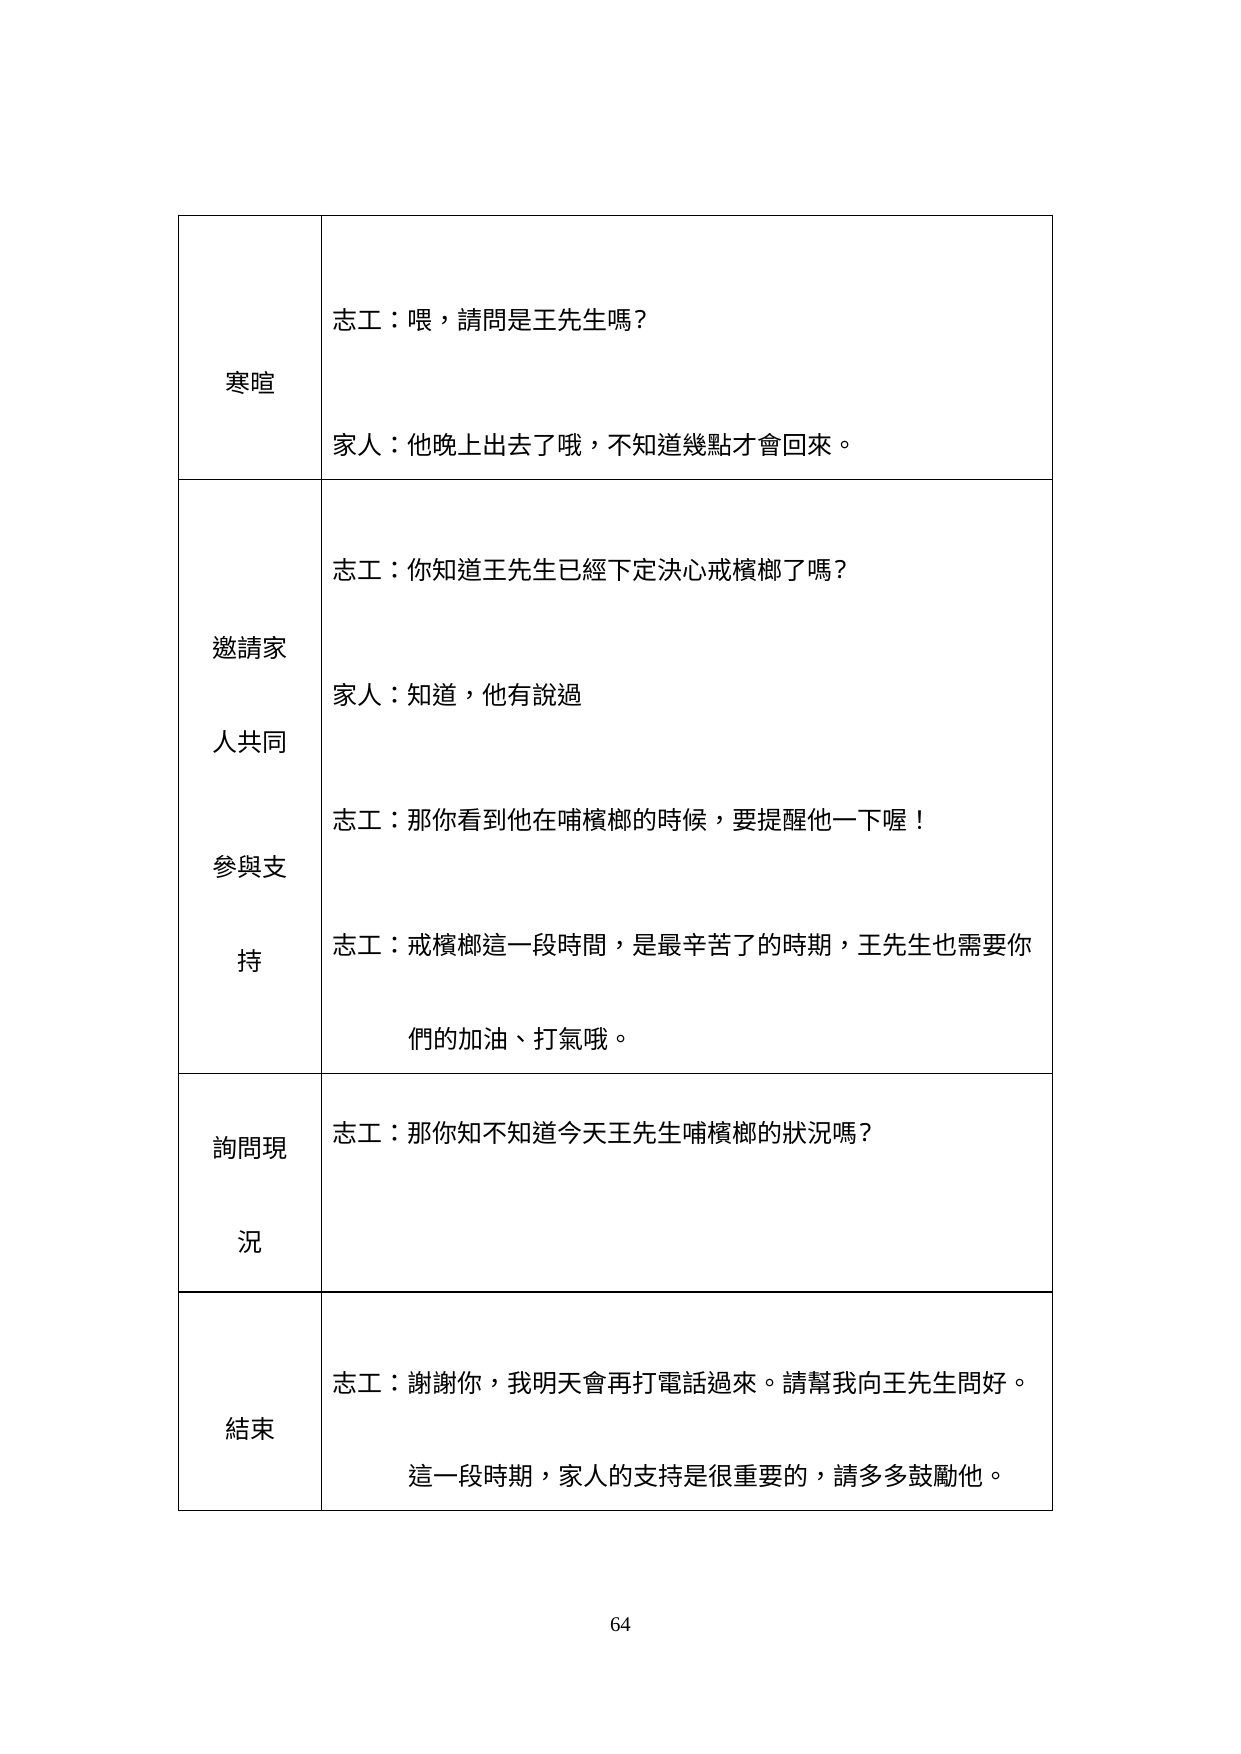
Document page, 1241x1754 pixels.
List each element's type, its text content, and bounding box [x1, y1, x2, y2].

table_cell 邀請家人共同 參與支持 [179, 480, 321, 1073]
table_cell 志工：你知道王先生已經下定決心戒檳榔了嗎? 家人：知道，他有說過 志工：那你看到他在哺檳榔的時候，要提醒他一下喔！ 志工：戒檳榔這一段時間，是最辛苦了的時期，王先生也需要你們的加油、打氣哦。 [322, 480, 1052, 1073]
table_cell 詢問現況 [179, 1074, 321, 1291]
table_cell 寒暄 [179, 216, 321, 479]
table_cell 志工：謝謝你，我明天會再打電話過來。請幫我向王先生問好。這一段時期，家人的支持是很重要的，請多多鼓勵他。 [322, 1293, 1052, 1510]
table_cell 志工：喂，請問是王先生嗎? 家人：他晚上出去了哦，不知道幾點才會回來。 [322, 216, 1052, 479]
table_cell 志工：那你知不知道今天王先生哺檳榔的狀況嗎? [322, 1074, 1052, 1291]
table_cell 結束 [179, 1293, 321, 1510]
